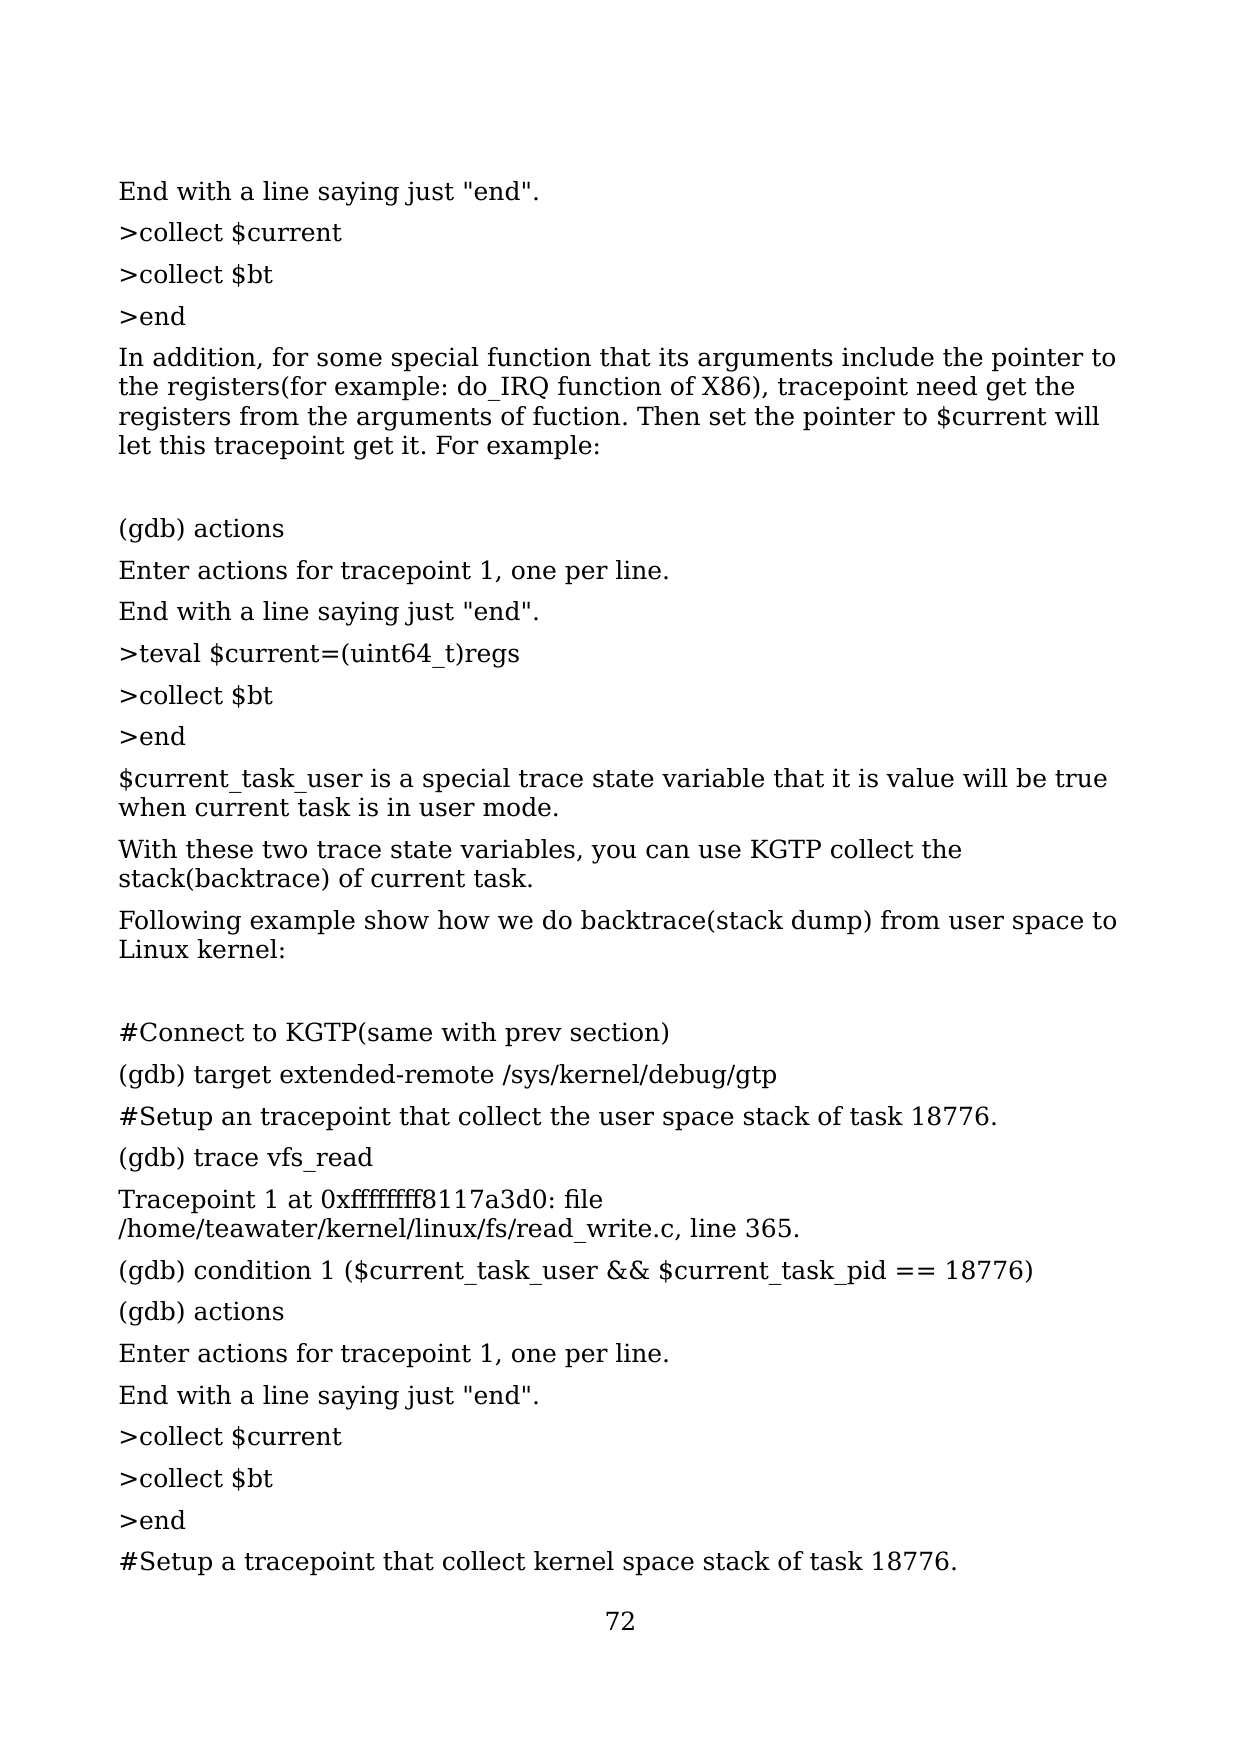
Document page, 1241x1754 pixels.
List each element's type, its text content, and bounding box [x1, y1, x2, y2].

text >end [118, 1506, 1122, 1535]
text (gdb) condition 1 ($current_task_user && $current_task_pid == 18776) [118, 1256, 1122, 1285]
text Enter actions for tracepoint 1, one per line. [118, 1339, 1122, 1368]
text End with a line saying just "end". [118, 598, 1122, 627]
text In addition, for some special function that its arguments include the pointer to the registers(for example: do_IRQ function of X86), tracepoint need get the registers from the arguments of fuction. Then set the pointer to $current will let this tracepoint get it. For example: [118, 343, 1122, 460]
text (gdb) actions [118, 514, 1122, 543]
text >teval $current=(uint64_t)regs [118, 639, 1122, 668]
text With these two trace state variables, you can use KGTP collect the stack(backtrace) of current task. [118, 835, 1122, 893]
text (gdb) trace vfs_read [118, 1143, 1122, 1173]
text (gdb) actions [118, 1298, 1122, 1327]
text Tracepoint 1 at 0xffffffff8117a3d0: file /home/teawater/kernel/linux/fs/read_write.c, line 365. [118, 1185, 1122, 1243]
text #Setup an tracepoint that collect the user space stack of task 18776. [118, 1102, 1122, 1131]
text Enter actions for tracepoint 1, one per line. [118, 556, 1122, 585]
text >collect $bt [118, 681, 1122, 710]
text (gdb) target extended-remote /sys/kernel/debug/gtp [118, 1060, 1122, 1089]
text End with a line saying just "end". [118, 177, 1122, 206]
text >collect $current [118, 1423, 1122, 1452]
text $current_task_user is a special trace state variable that it is value will be true when current task is in user mode. [118, 764, 1122, 823]
text #Setup a tracepoint that collect kernel space stack of task 18776. [118, 1548, 1122, 1577]
text Following example show how we do backtrace(stack dump) from user space to Linux kernel: [118, 906, 1122, 964]
text End with a line saying just "end". [118, 1381, 1122, 1410]
text >end [118, 723, 1122, 752]
text >collect $current [118, 218, 1122, 248]
text #Connect to KGTP(same with prev section) [118, 1018, 1122, 1048]
text >end [118, 302, 1122, 331]
text >collect $bt [118, 260, 1122, 289]
text >collect $bt [118, 1464, 1122, 1493]
